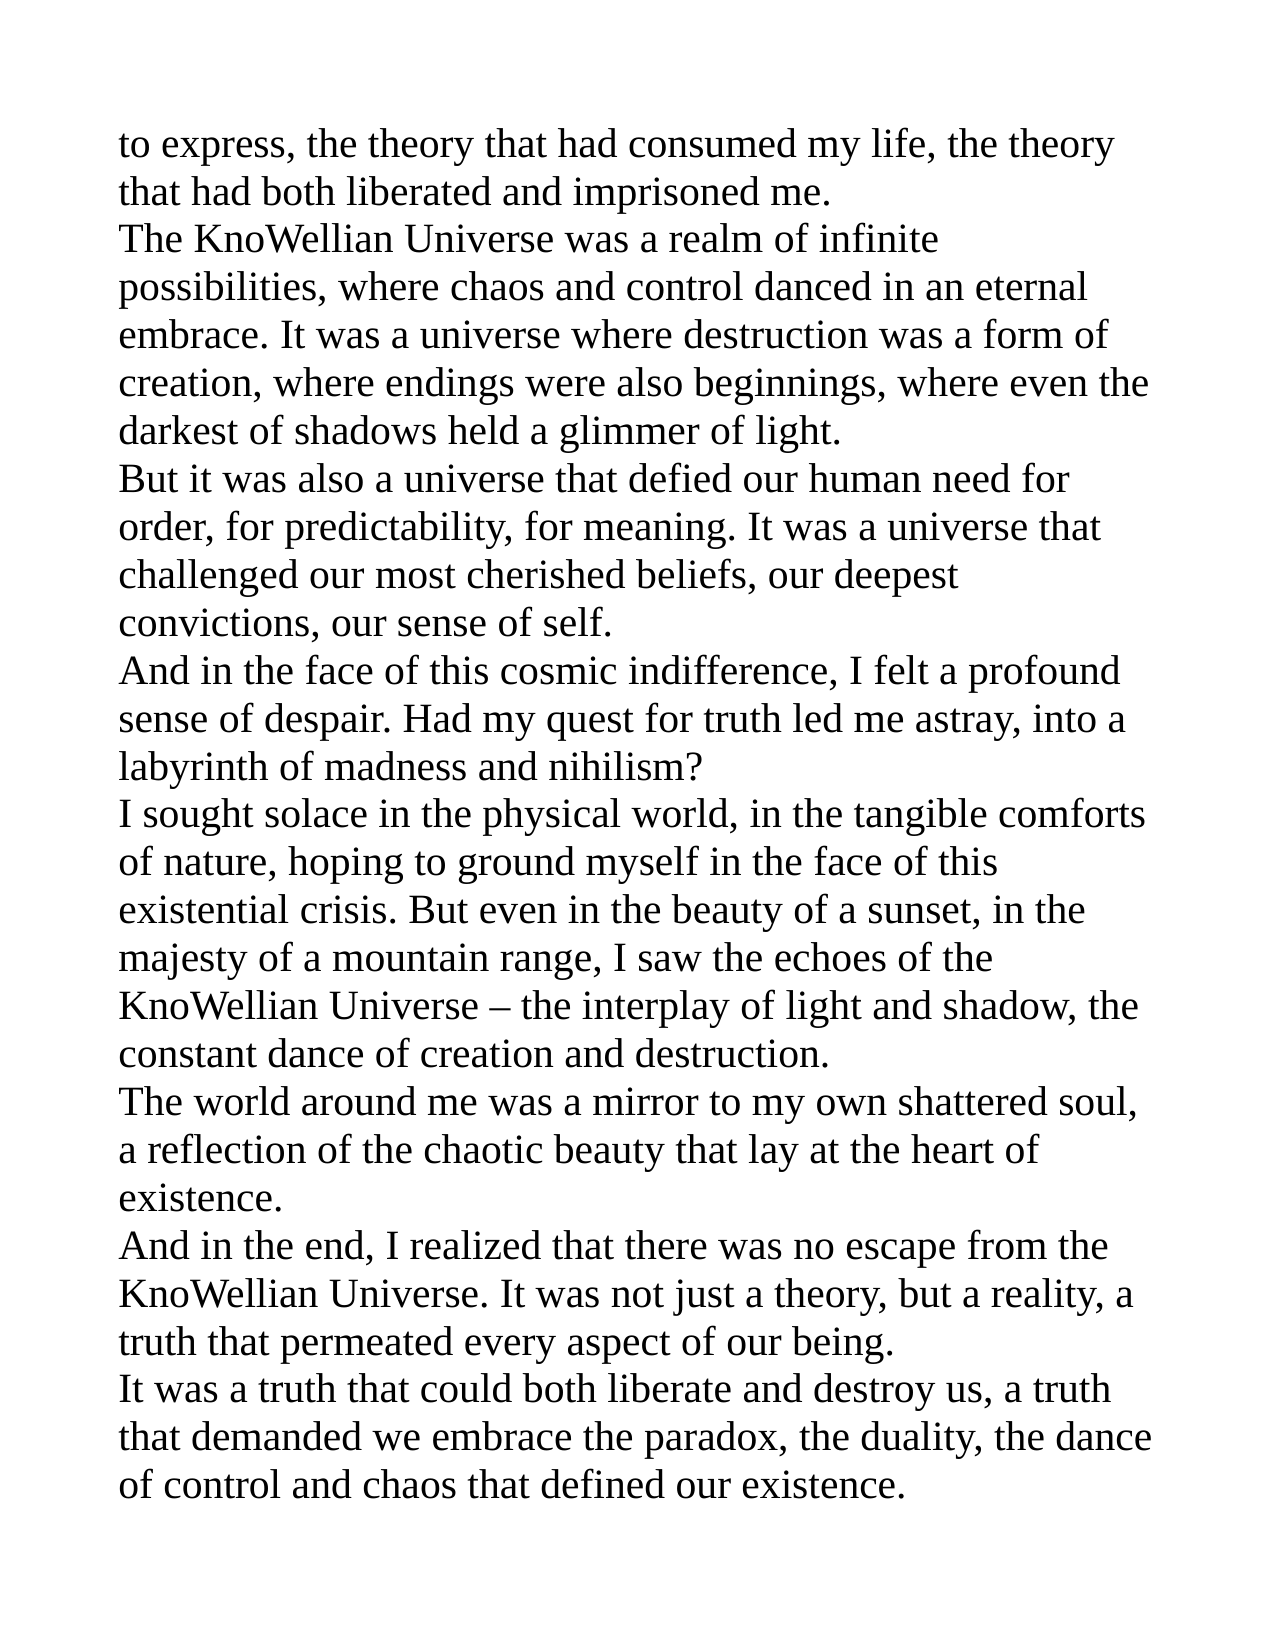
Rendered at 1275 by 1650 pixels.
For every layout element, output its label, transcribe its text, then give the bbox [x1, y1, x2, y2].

text But it was also a universe that defied our human need for order, for predictability, for meaning. It was a universe that challenged our most cherished beliefs, our deepest convictions, our sense of self. [118, 453, 1157, 645]
text I sought solace in the physical world, in the tangible comforts of nature, hoping to ground myself in the face of this existential crisis. But even in the beauty of a sunset, in the majesty of a mountain range, I saw the echoes of the KnoWellian Universe – the interplay of light and shadow, the constant dance of creation and destruction. [118, 789, 1157, 1076]
text And in the end, I realized that there was no escape from the KnoWellian Universe. It was not just a theory, but a reality, a truth that permeated every aspect of our being. [118, 1220, 1157, 1364]
text It was a truth that could both liberate and destroy us, a truth that demanded we embrace the paradox, the duality, the dance of control and chaos that defined our existence. [118, 1364, 1157, 1508]
text to express, the theory that had consumed my life, the theory that had both liberated and imprisoned me. [118, 118, 1157, 214]
text The KnoWellian Universe was a realm of infinite possibilities, where chaos and control danced in an eternal embrace. It was a universe where destruction was a form of creation, where endings were also beginnings, where even the darkest of shadows held a glimmer of light. [118, 214, 1157, 453]
text And in the face of this cosmic indifference, I felt a profound sense of despair. Had my quest for truth led me astray, into a labyrinth of madness and nihilism? [118, 645, 1157, 789]
text The world around me was a mirror to my own shattered soul, a reflection of the chaotic beauty that lay at the heart of existence. [118, 1076, 1157, 1220]
